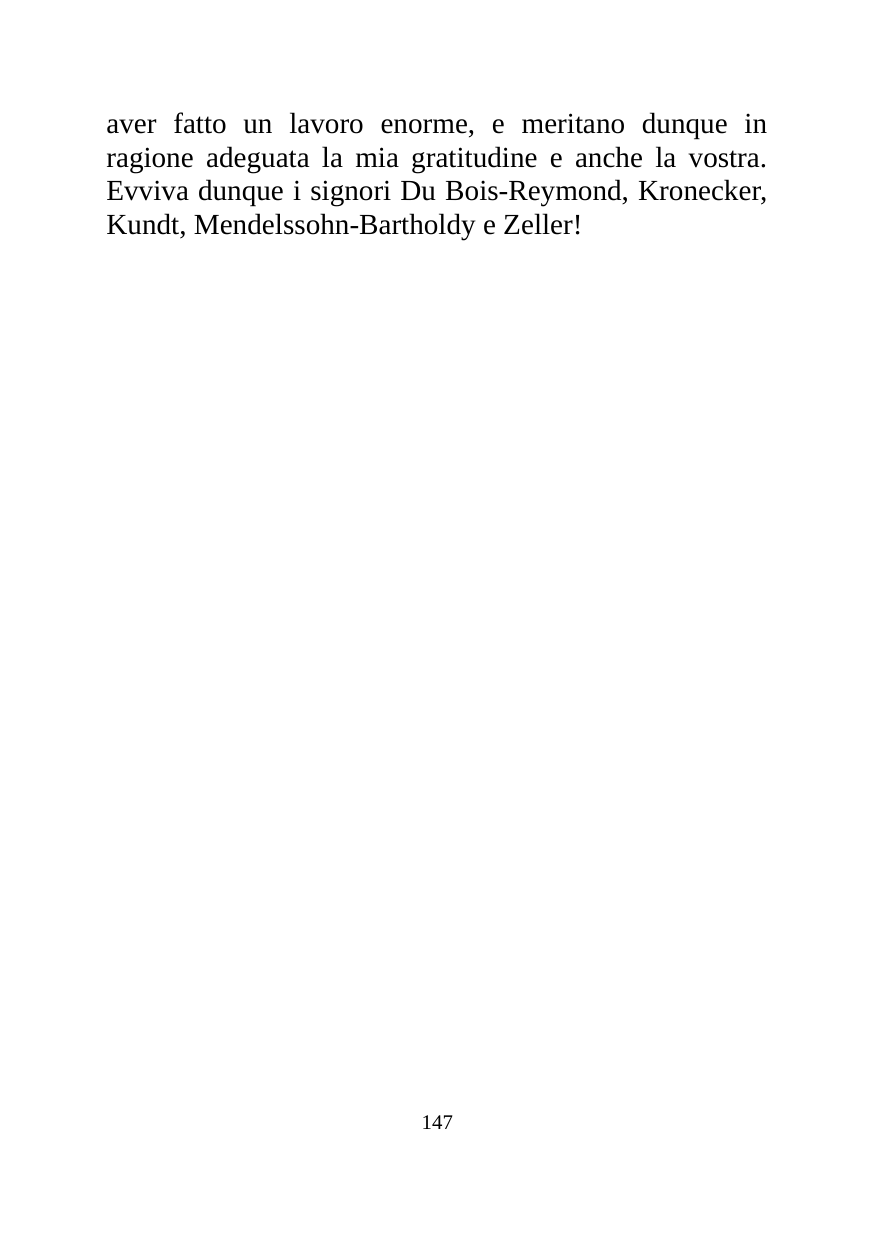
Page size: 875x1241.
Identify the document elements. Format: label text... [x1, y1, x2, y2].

text aver fatto un lavoro enorme, e meritano dunque in ragione adeguata la mia gratitudine e anche la vostra. Evviva dunque i signori Du Bois-Reymond, Kronecker, Kundt, Mendelssohn-Bartholdy e Zeller! [106, 106, 768, 240]
